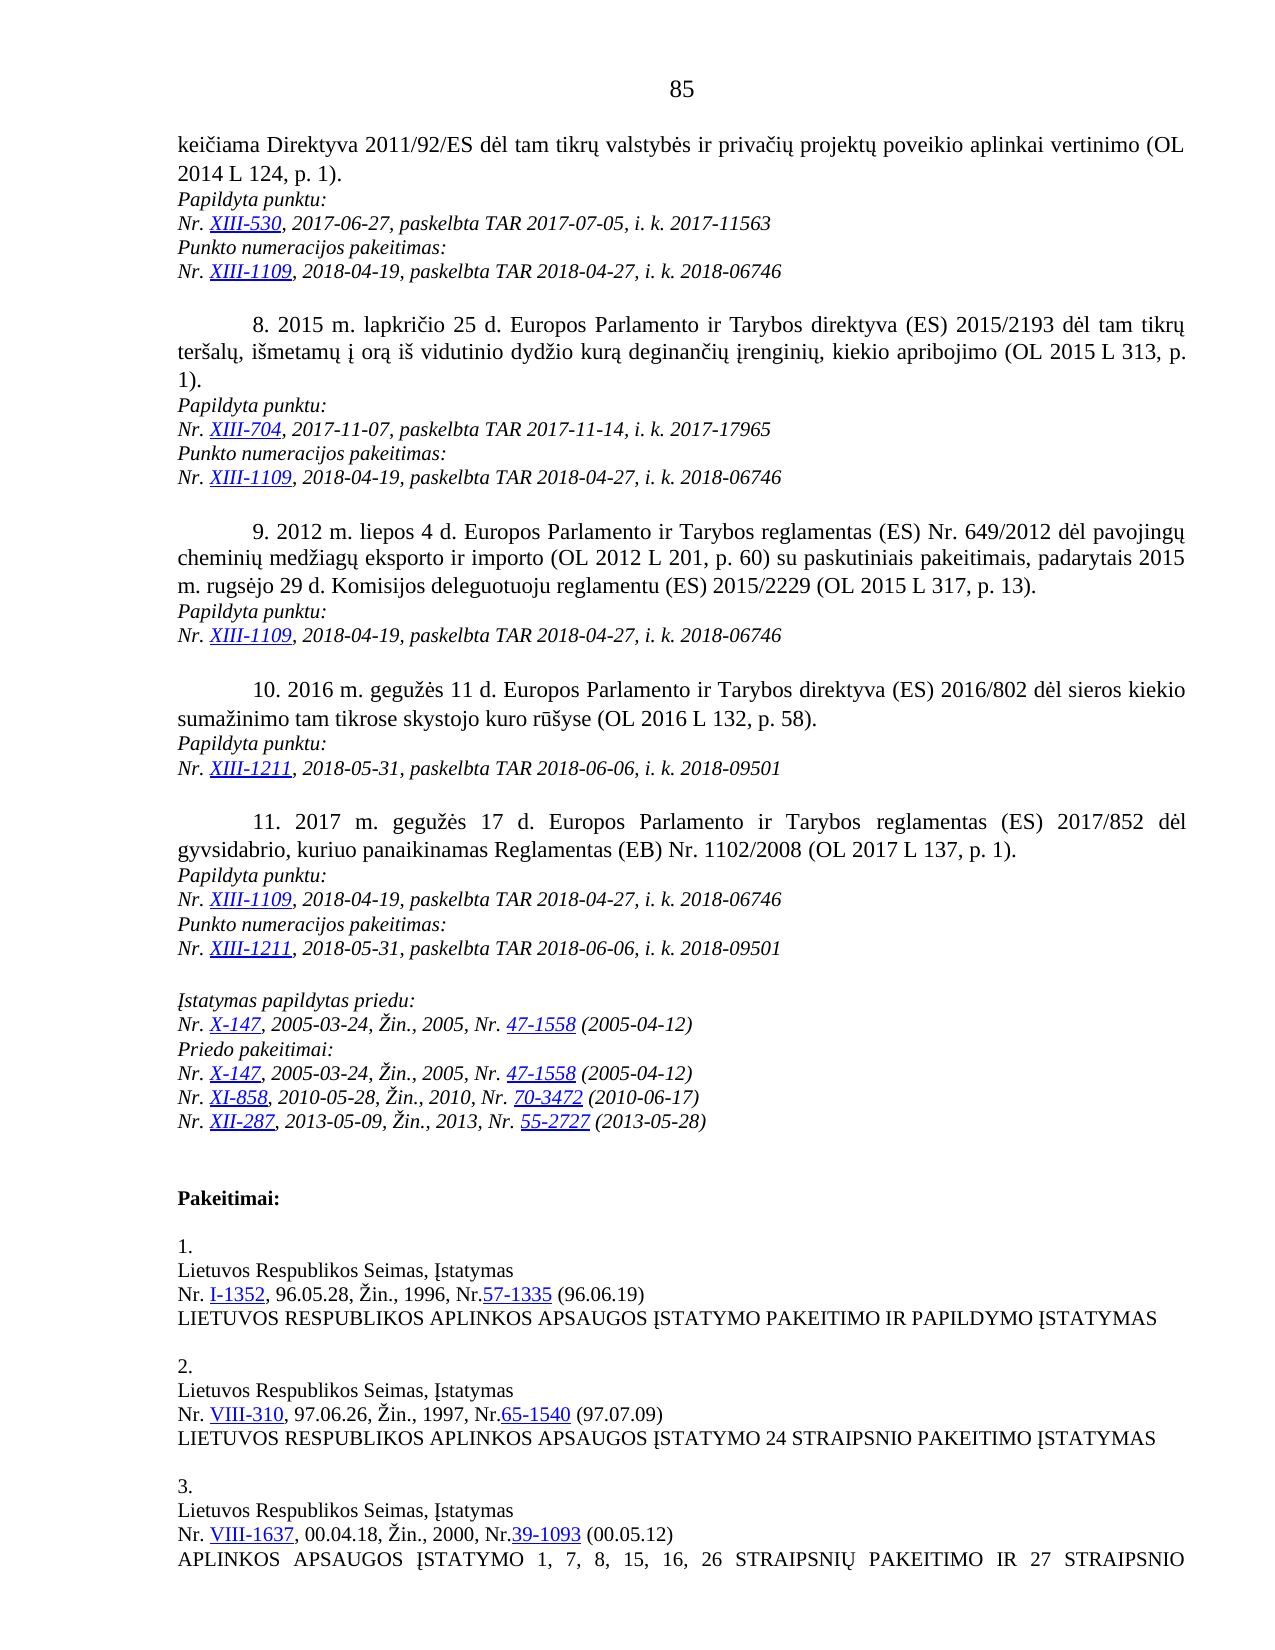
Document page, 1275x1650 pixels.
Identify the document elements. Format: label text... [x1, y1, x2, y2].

text APLINKOS APSAUGOS ĮSTATYMO 1, 7, 8, 15, 16, 26 STRAIPSNIŲ PAKEITIMO IR 27 STRAIPSNIO [177, 1546, 1186, 1571]
text keičiama Direktyva 2011/92/ES dėl tam tikrų valstybės ir privačių projektų poveikio aplinkai vertinimo (OL 2014 L 124, p. 1). [177, 131, 1186, 186]
text Nr. XIII-1211, 2018-05-31, paskelbta TAR 2018-06-06, i. k. 2018-09501 [177, 936, 1186, 959]
text Nr. XIII-530, 2017-06-27, paskelbta TAR 2017-07-05, i. k. 2017-11563 [177, 211, 1186, 234]
text Nr. XIII-1109, 2018-04-19, paskelbta TAR 2018-04-27, i. k. 2018-06746 [177, 259, 1186, 283]
text Nr. XI-858, 2010-05-28, Žin., 2010, Nr. 70-3472 (2010-06-17) [177, 1084, 1186, 1109]
text Nr. VIII-1637, 00.04.18, Žin., 2000, Nr.39-1093 (00.05.12) [177, 1522, 1186, 1546]
text Punkto numeracijos pakeitimas: [177, 441, 1186, 465]
text Nr. XIII-1109, 2018-04-19, paskelbta TAR 2018-04-27, i. k. 2018-06746 [177, 623, 1186, 647]
text Papildyta punktu: [177, 393, 1186, 417]
text Pakeitimai: [177, 1186, 1186, 1209]
text Nr. X-147, 2005-03-24, Žin., 2005, Nr. 47-1558 (2005-04-12) [177, 1061, 1186, 1084]
text Nr. XIII-1109, 2018-04-19, paskelbta TAR 2018-04-27, i. k. 2018-06746 [177, 887, 1186, 911]
text Lietuvos Respublikos Seimas, Įstatymas [177, 1258, 1186, 1282]
text Nr. VIII-310, 97.06.26, Žin., 1997, Nr.65-1540 (97.07.09) [177, 1402, 1186, 1426]
text LIETUVOS RESPUBLIKOS APLINKOS APSAUGOS ĮSTATYMO PAKEITIMO IR PAPILDYMO ĮSTATYMAS [177, 1306, 1186, 1330]
text Priedo pakeitimai: [177, 1036, 1186, 1061]
text 1. [177, 1234, 1186, 1258]
text 2. [177, 1354, 1186, 1378]
text LIETUVOS RESPUBLIKOS APLINKOS APSAUGOS ĮSTATYMO 24 STRAIPSNIO PAKEITIMO ĮSTATYMAS [177, 1426, 1186, 1450]
text 8. 2015 m. lapkričio 25 d. Europos Parlamento ir Tarybos direktyva (ES) 2015/2193 dėl tam tikrų teršalų, išmetamų į orą iš vidutinio dydžio kurą deginančių įrenginių, kiekio apribojimo (OL 2015 L 313, p. 1). [177, 311, 1186, 393]
text Papildyta punktu: [177, 863, 1186, 887]
text Papildyta punktu: [177, 599, 1186, 623]
text Papildyta punktu: [177, 731, 1186, 755]
text Nr. X-147, 2005-03-24, Žin., 2005, Nr. 47-1558 (2005-04-12) [177, 1012, 1186, 1036]
text Papildyta punktu: [177, 186, 1186, 211]
text 11. 2017 m. gegužės 17 d. Europos Parlamento ir Tarybos reglamentas (ES) 2017/852 dėl gyvsidabrio, kuriuo panaikinamas Reglamentas (EB) Nr. 1102/2008 (OL 2017 L 137, p. 1). [177, 808, 1186, 863]
text Lietuvos Respublikos Seimas, Įstatymas [177, 1498, 1186, 1522]
text 3. [177, 1474, 1186, 1498]
text 10. 2016 m. gegužės 11 d. Europos Parlamento ir Tarybos direktyva (ES) 2016/802 dėl sieros kiekio sumažinimo tam tikrose skystojo kuro rūšyse (OL 2016 L 132, p. 58). [177, 676, 1186, 731]
text Punkto numeracijos pakeitimas: [177, 234, 1186, 259]
text Nr. XIII-704, 2017-11-07, paskelbta TAR 2017-11-14, i. k. 2017-17965 [177, 417, 1186, 441]
text Lietuvos Respublikos Seimas, Įstatymas [177, 1378, 1186, 1402]
text Nr. XII-287, 2013-05-09, Žin., 2013, Nr. 55-2727 (2013-05-28) [177, 1109, 1186, 1133]
text Nr. I-1352, 96.05.28, Žin., 1996, Nr.57-1335 (96.06.19) [177, 1282, 1186, 1306]
text Punkto numeracijos pakeitimas: [177, 911, 1186, 936]
text Nr. XIII-1211, 2018-05-31, paskelbta TAR 2018-06-06, i. k. 2018-09501 [177, 755, 1186, 779]
text Įstatymas papildytas priedu: [177, 988, 1186, 1012]
text Nr. XIII-1109, 2018-04-19, paskelbta TAR 2018-04-27, i. k. 2018-06746 [177, 465, 1186, 489]
text 9. 2012 m. liepos 4 d. Europos Parlamento ir Tarybos reglamentas (ES) Nr. 649/2012 dėl pavojingų cheminių medžiagų eksporto ir importo (OL 2012 L 201, p. 60) su paskutiniais pakeitimais, padarytais 2015 m. rugsėjo 29 d. Komisijos deleguotuoju reglamentu (ES) 2015/2229 (OL 2015 L 317, p. 13). [177, 518, 1186, 599]
